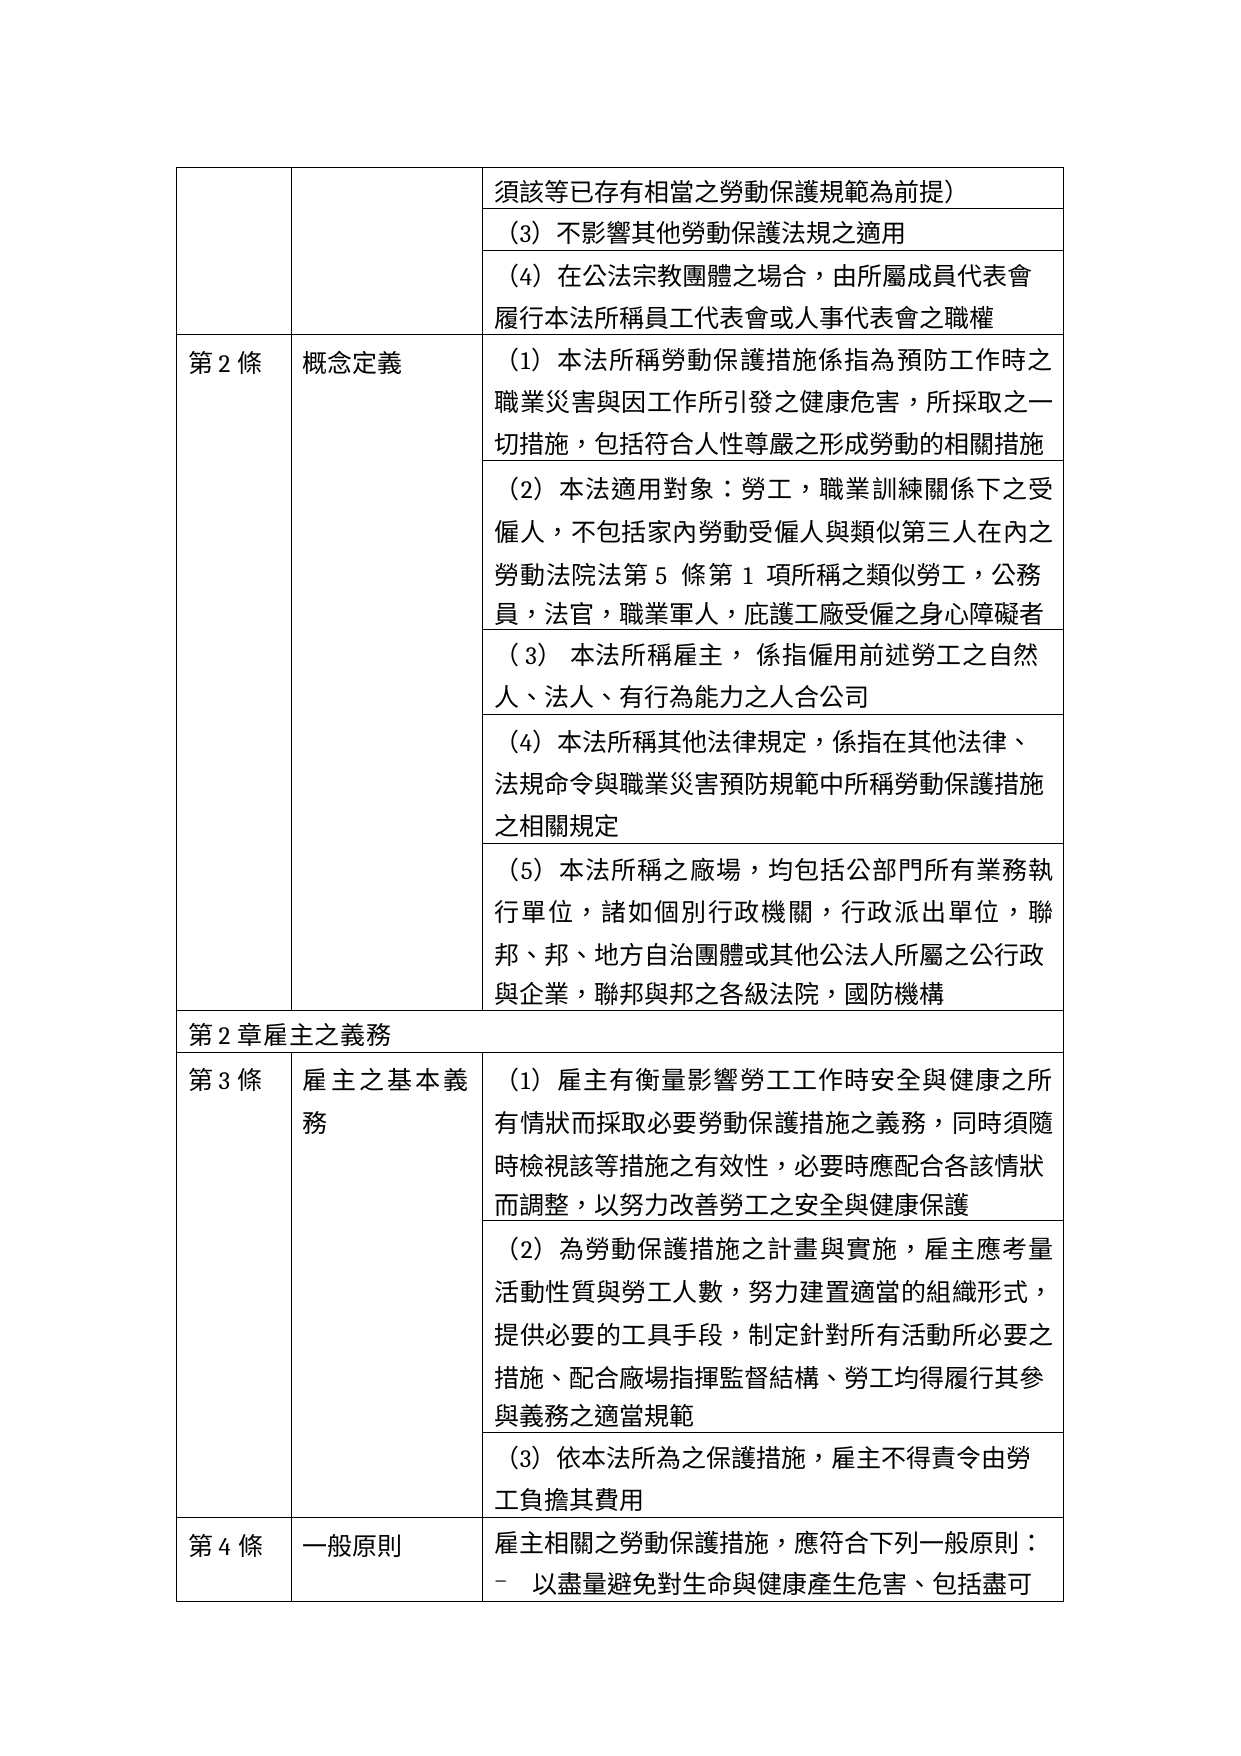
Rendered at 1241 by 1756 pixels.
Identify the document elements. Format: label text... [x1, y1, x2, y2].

table_cell （2）為勞動保護措施之計畫與實施，雇主應考量活動性質與勞工人數，努力建置適當的組織形式， 提供必要的工具手段，制定針對所有活動所必要之措施、配合廠場指揮監督結構、勞工均得履行其參 與義務之適當規範 [483, 1221, 1063, 1432]
table_cell （1）雇主有衡量影響勞工工作時安全與健康之所有情狀而採取必要勞動保護措施之義務，同時須隨時檢視該等措施之有效性，必要時應配合各該情狀 而調整，以努力改善勞工之安全與健康保護 [483, 1053, 1063, 1220]
table_header 須該等已存有相當之勞動保護規範為前提） [483, 168, 1063, 208]
table_cell 雇主之基本義務 [292, 1053, 482, 1517]
table_cell （ 3） 本法所稱雇主， 係指僱用前述勞工之自然人、法人、有行為能力之人合公司 [483, 630, 1063, 714]
table_cell 第 3 條 [177, 1053, 291, 1517]
table_header [177, 168, 291, 334]
table_cell （5）本法所稱之廠場，均包括公部門所有業務執行單位，諸如個別行政機關，行政派出單位，聯邦、邦、地方自治團體或其他公法人所屬之公行政 與企業，聯邦與邦之各級法院，國防機構 [483, 844, 1063, 1010]
table_cell 第 2 條 [177, 335, 291, 1010]
table_cell 概念定義 [292, 335, 482, 1010]
table_cell （3）依本法所為之保護措施，雇主不得責令由勞工負擔其費用 [483, 1433, 1063, 1517]
table_cell 雇主相關之勞動保護措施，應符合下列一般原則： 以盡量避免對生命與健康產生危害、包括盡可 [483, 1518, 1063, 1601]
table_cell 第 2 章雇主之義務 [177, 1011, 1063, 1052]
table_cell 一般原則 [292, 1518, 482, 1601]
table_cell （2）本法適用對象：勞工，職業訓練關係下之受僱人，不包括家內勞動受僱人與類似第三人在內之勞動法院法第 5 條第 1 項所稱之類似勞工，公務 員，法官，職業軍人，庇護工廠受僱之身心障礙者 [483, 461, 1063, 629]
picture [494, 1568, 520, 1594]
table_header [292, 168, 482, 334]
table_cell （1）本法所稱勞動保護措施係指為預防工作時之職業災害與因工作所引發之健康危害，所採取之一切措施，包括符合人性尊嚴之形成勞動的相關措施 [483, 335, 1063, 460]
table_cell 第 4 條 [177, 1518, 291, 1601]
table_cell （4）在公法宗教團體之場合，由所屬成員代表會履行本法所稱員工代表會或人事代表會之職權 [483, 251, 1063, 334]
table_cell （3）不影響其他勞動保護法規之適用 [483, 209, 1063, 250]
table_cell （4）本法所稱其他法律規定，係指在其他法律、 法規命令與職業災害預防規範中所稱勞動保護措施之相關規定 [483, 715, 1063, 842]
